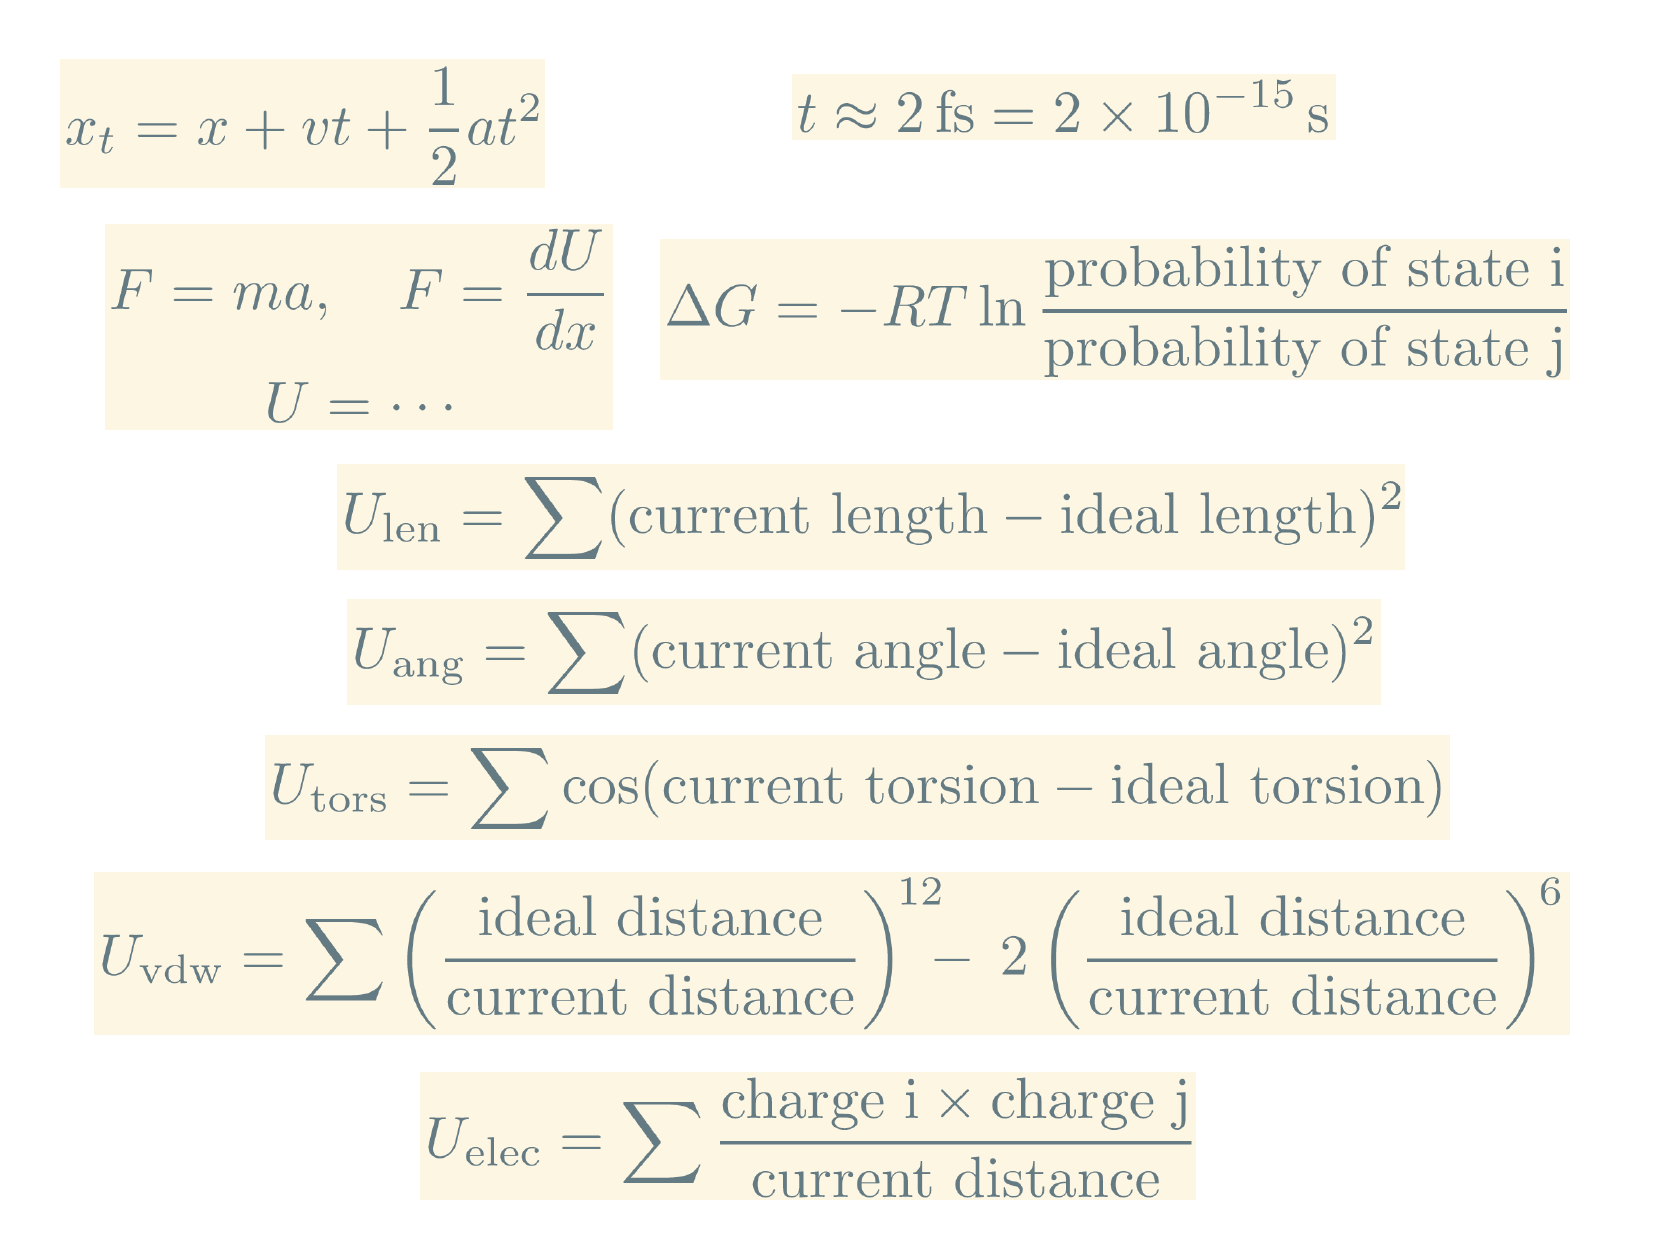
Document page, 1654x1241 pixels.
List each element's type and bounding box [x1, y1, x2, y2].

picture [105, 224, 613, 430]
picture [94, 872, 1570, 1036]
picture [337, 464, 1405, 570]
picture [60, 59, 545, 188]
picture [792, 74, 1336, 140]
picture [420, 1072, 1196, 1201]
picture [660, 239, 1570, 380]
picture [265, 735, 1450, 841]
picture [347, 599, 1381, 705]
